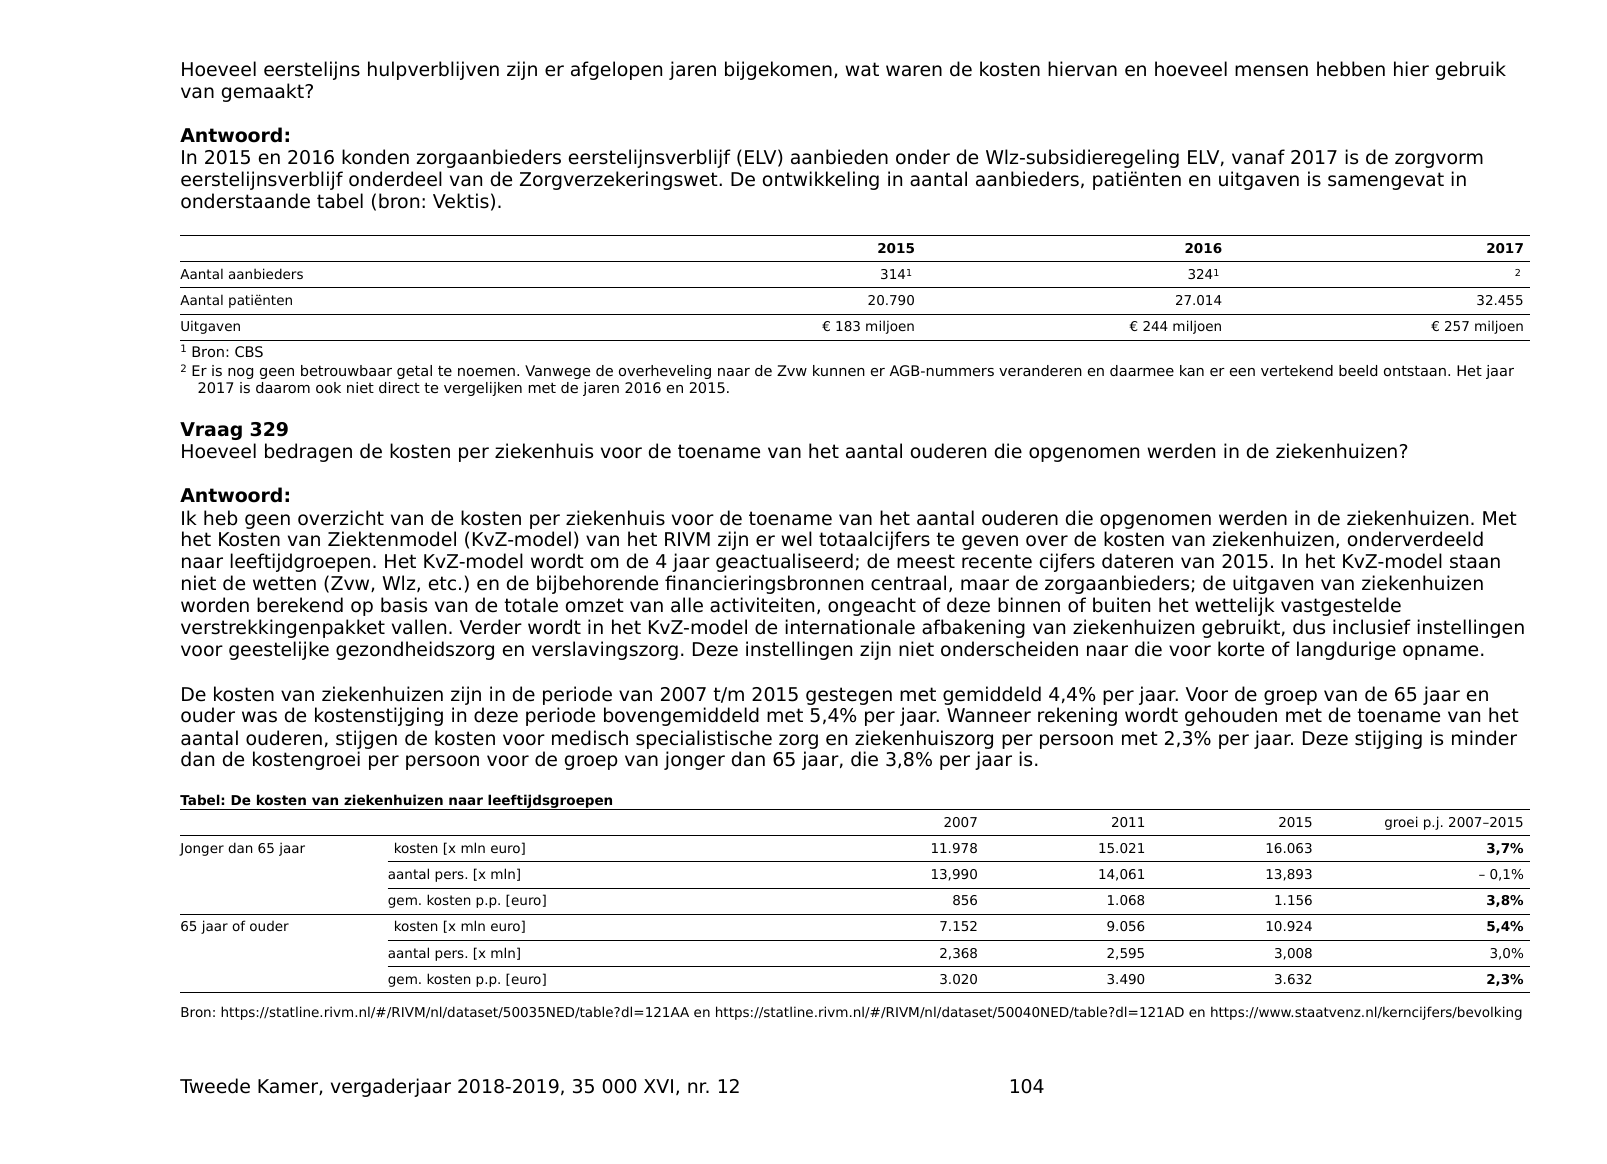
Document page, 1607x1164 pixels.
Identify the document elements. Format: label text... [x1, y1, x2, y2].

table_cell 1.156 [1151, 889, 1318, 913]
text Hoeveel bedragen de kosten per ziekenhuis voor de toename van het aantal ouderen die opgenomen werden in de ziekenhuizen? [180, 441, 1529, 463]
table_cell aantal pers. [x mln] [388, 862, 816, 887]
text Antwoord: [180, 125, 1529, 147]
table_cell 3,8% [1319, 889, 1529, 913]
table_cell aantal pers. [x mln] [388, 941, 816, 966]
table_header 2015 [610, 236, 921, 261]
table_cell 13,893 [1151, 862, 1318, 887]
table_cell 3141 [610, 262, 921, 287]
table_cell 2,368 [816, 941, 984, 966]
table_cell 3.020 [816, 967, 984, 992]
table_cell 3241 [921, 262, 1228, 287]
table_cell 2,3% [1319, 967, 1529, 992]
table_cell 32.455 [1228, 288, 1529, 313]
table_cell 3.490 [984, 967, 1151, 992]
table_cell 16.063 [1151, 836, 1318, 861]
table_cell 3,0% [1319, 941, 1529, 966]
table_header 2017 [1228, 236, 1529, 261]
text Antwoord: [180, 485, 1529, 507]
table_cell € 244 miljoen [921, 315, 1228, 339]
table_cell 27.014 [921, 288, 1228, 313]
table_cell 2 [1228, 262, 1529, 287]
table_cell [388, 810, 816, 835]
text Ik heb geen overzicht van de kosten per ziekenhuis voor de toename van het aantal ouderen die opgenomen werden in de ziekenhuizen. Met het Kosten van Ziektenmodel (KvZ-model) van het RIVM zijn er wel totaalcijfers te geven over de kosten van ziekenhuizen, onderverdeeld naar leeftijdgroepen. Het KvZ-model wordt om de 4 jaar geactualiseerd; de meest recente cijfers dateren van 2015. In het KvZ-model staan niet de wetten (Zvw, Wlz, etc.) en de bijbehorende financieringsbronnen centraal, maar de zorgaanbieders; de uitgaven van ziekenhuizen worden berekend op basis van de totale omzet van alle activiteiten, ongeacht of deze binnen of buiten het wettelijk vastgestelde verstrekkingenpakket vallen. Verder wordt in het KvZ-model de internationale afbakening van ziekenhuizen gebruikt, dus inclusief instellingen voor geestelijke gezondheidszorg en verslavingszorg. Deze instellingen zijn niet onderscheiden naar die voor korte of langdurige opname. [180, 507, 1529, 661]
table_cell 14,061 [984, 862, 1151, 887]
table_cell 15.021 [984, 836, 1151, 861]
table_cell 11.978 [816, 836, 984, 861]
table_cell 2007 [816, 810, 984, 835]
table_cell groei p.j. 2007–2015 [1319, 810, 1529, 835]
table_cell 10.924 [1151, 915, 1318, 940]
table_cell 20.790 [610, 288, 921, 313]
table_cell € 183 miljoen [610, 315, 921, 339]
table_cell 1 Bron: CBS 2 Er is nog geen betrouwbaar getal te noemen. Vanwege de overheveling naar de Zvw kunnen er AGB-nummers veranderen en daarmee kan er een vertekend beeld ontstaan. Het jaar 2017 is daarom ook niet direct te vergelijken met de jaren 2016 en 2015. [180, 341, 1529, 397]
table_cell 7.152 [816, 915, 984, 940]
text Hoeveel eerstelijns hulpverblijven zijn er afgelopen jaren bijgekomen, wat waren de kosten hiervan en hoeveel mensen hebben hier gebruik van gemaakt? [180, 59, 1529, 103]
table_cell kosten [x mln euro] [388, 836, 816, 861]
table_cell 5,4% [1319, 915, 1529, 940]
table_cell 3,7% [1319, 836, 1529, 861]
table_cell gem. kosten p.p. [euro] [388, 967, 816, 992]
table_cell kosten [x mln euro] [388, 915, 816, 940]
table_cell Bron: https://statline.rivm.nl/#/RIVM/nl/dataset/50035NED/table?dl=121AA en https://statline.rivm.nl/#/RIVM/nl/dataset/50040NED/table?dl=121AD en https://www.staatvenz.nl/kerncijfers/bevolking [180, 993, 1529, 1021]
table_header Tabel: De kosten van ziekenhuizen naar leeftijdsgroepen [180, 793, 1529, 809]
text Vraag 329 [180, 419, 1529, 441]
table_cell 3.632 [1151, 967, 1318, 992]
table_header 2016 [921, 236, 1228, 261]
table_cell 13,990 [816, 862, 984, 887]
table_cell € 257 miljoen [1228, 315, 1529, 339]
table_cell – 0,1% [1319, 862, 1529, 887]
table_cell Aantal patiënten [180, 288, 610, 313]
text In 2015 en 2016 konden zorgaanbieders eerstelijnsverblijf (ELV) aanbieden onder de Wlz-subsidieregeling ELV, vanaf 2017 is de zorgvorm eerstelijnsverblijf onderdeel van de Zorgverzekeringswet. De ontwikkeling in aantal aanbieders, patiënten en uitgaven is samengevat in onderstaande tabel (bron: Vektis). [180, 147, 1529, 213]
table_cell 2011 [984, 810, 1151, 835]
table_cell 1.068 [984, 889, 1151, 913]
table_cell 2,595 [984, 941, 1151, 966]
table_cell 2015 [1151, 810, 1318, 835]
table_cell 3,008 [1151, 941, 1318, 966]
table_cell 9.056 [984, 915, 1151, 940]
table_cell Uitgaven [180, 315, 610, 339]
table_header [180, 236, 610, 261]
table_cell 856 [816, 889, 984, 913]
table_cell 65 jaar of ouder [180, 915, 388, 992]
table_cell gem. kosten p.p. [euro] [388, 889, 816, 913]
table_cell Aantal aanbieders [180, 262, 610, 287]
table_cell [180, 810, 388, 835]
table_cell Jonger dan 65 jaar [180, 836, 388, 913]
text De kosten van ziekenhuizen zijn in de periode van 2007 t/m 2015 gestegen met gemiddeld 4,4% per jaar. Voor de groep van de 65 jaar en ouder was de kostenstijging in deze periode bovengemiddeld met 5,4% per jaar. Wanneer rekening wordt gehouden met de toename van het aantal ouderen, stijgen de kosten voor medisch specialistische zorg en ziekenhuiszorg per persoon met 2,3% per jaar. Deze stijging is minder dan de kostengroei per persoon voor de groep van jonger dan 65 jaar, die 3,8% per jaar is. [180, 683, 1529, 771]
